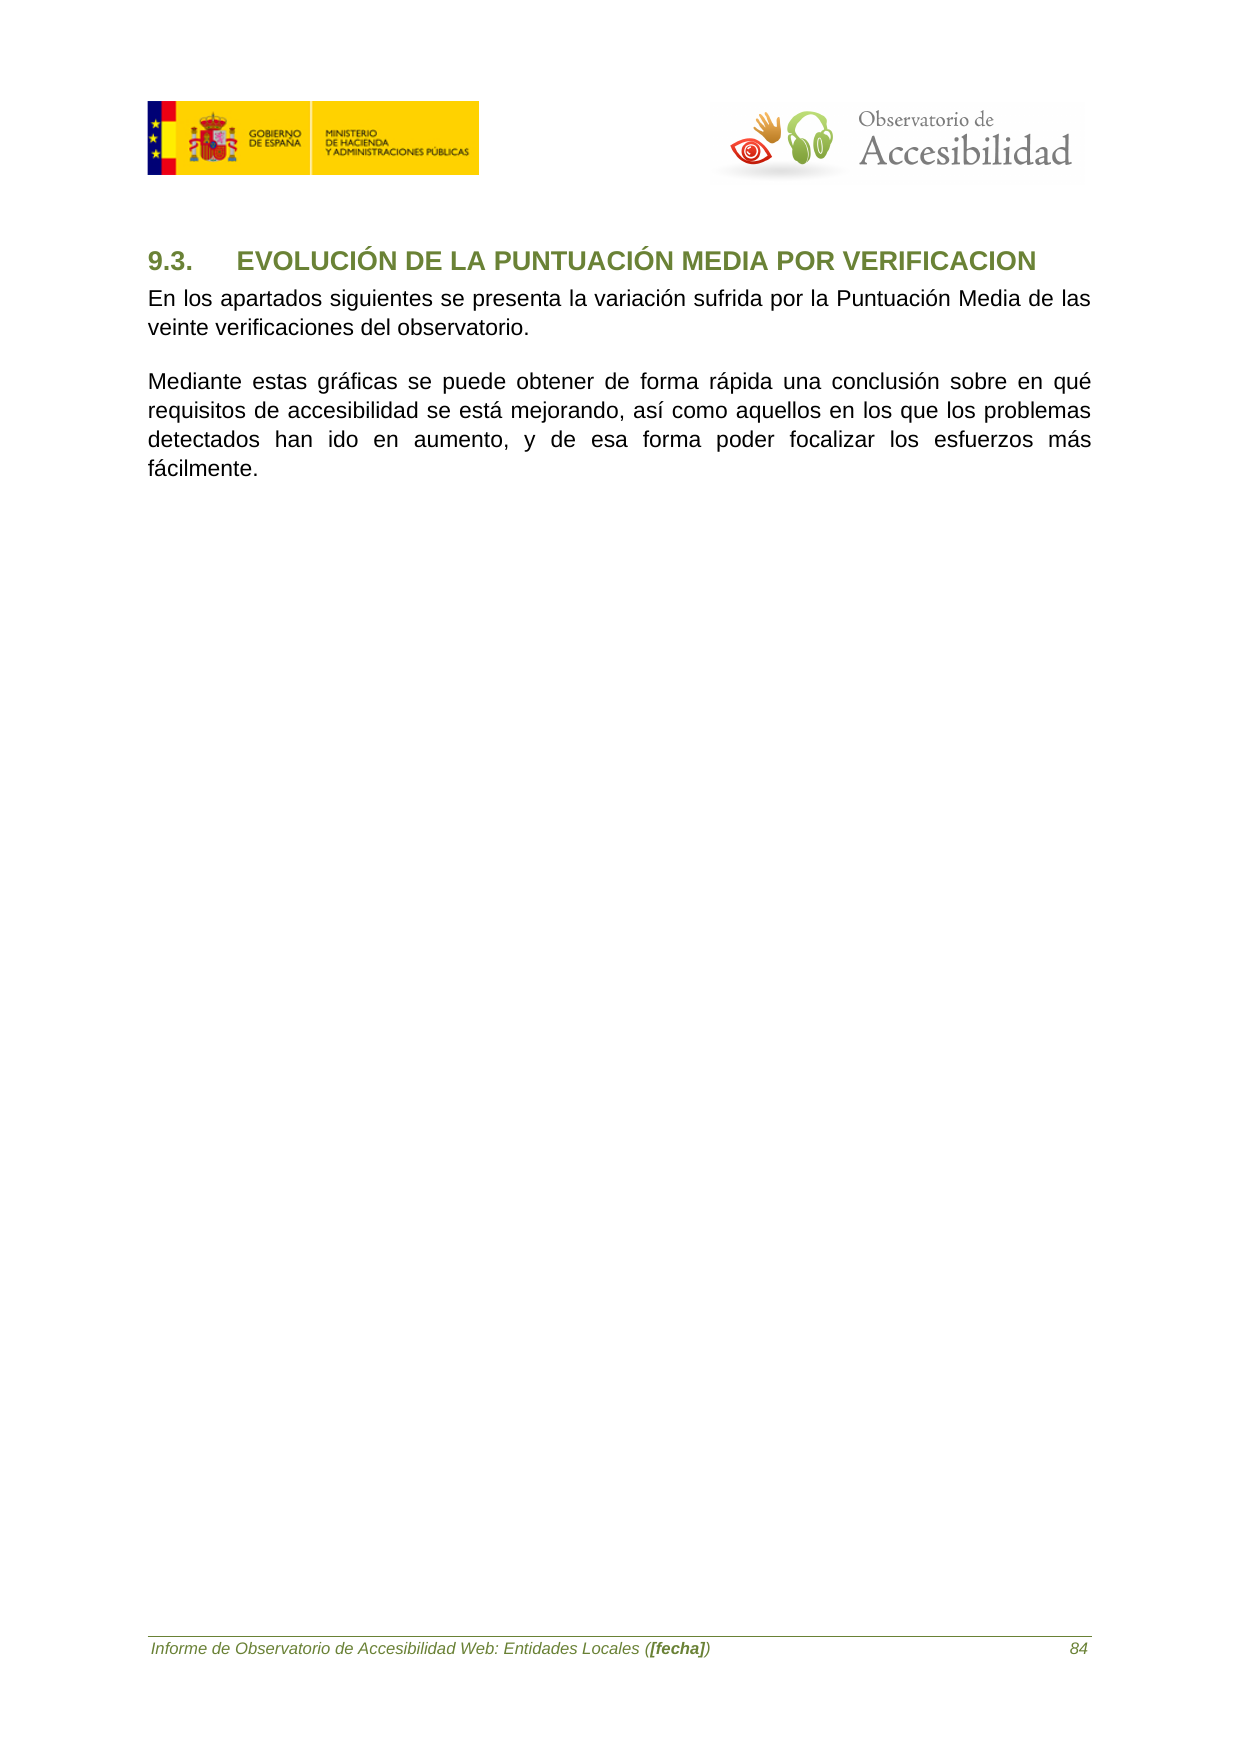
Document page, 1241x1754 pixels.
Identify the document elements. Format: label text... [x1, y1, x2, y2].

text Mediante estas gráficas se puede obtener de forma rápida una conclusión sobre en qué requisitos de accesibilidad se está mejorando, así como aquellos en los que los problemas detectados han ido en aumento, y de esa forma poder focalizar los esfuerzos más fácilmente. [148, 368, 1092, 481]
subtitle Evolución de la Puntuación Media por Verificacion [148, 245, 1092, 276]
text En los apartados siguientes se presenta la variación sufrida por la Puntuación Media de las veinte verificaciones del observatorio. [148, 285, 1092, 341]
picture [710, 102, 1086, 185]
picture [147, 101, 479, 175]
